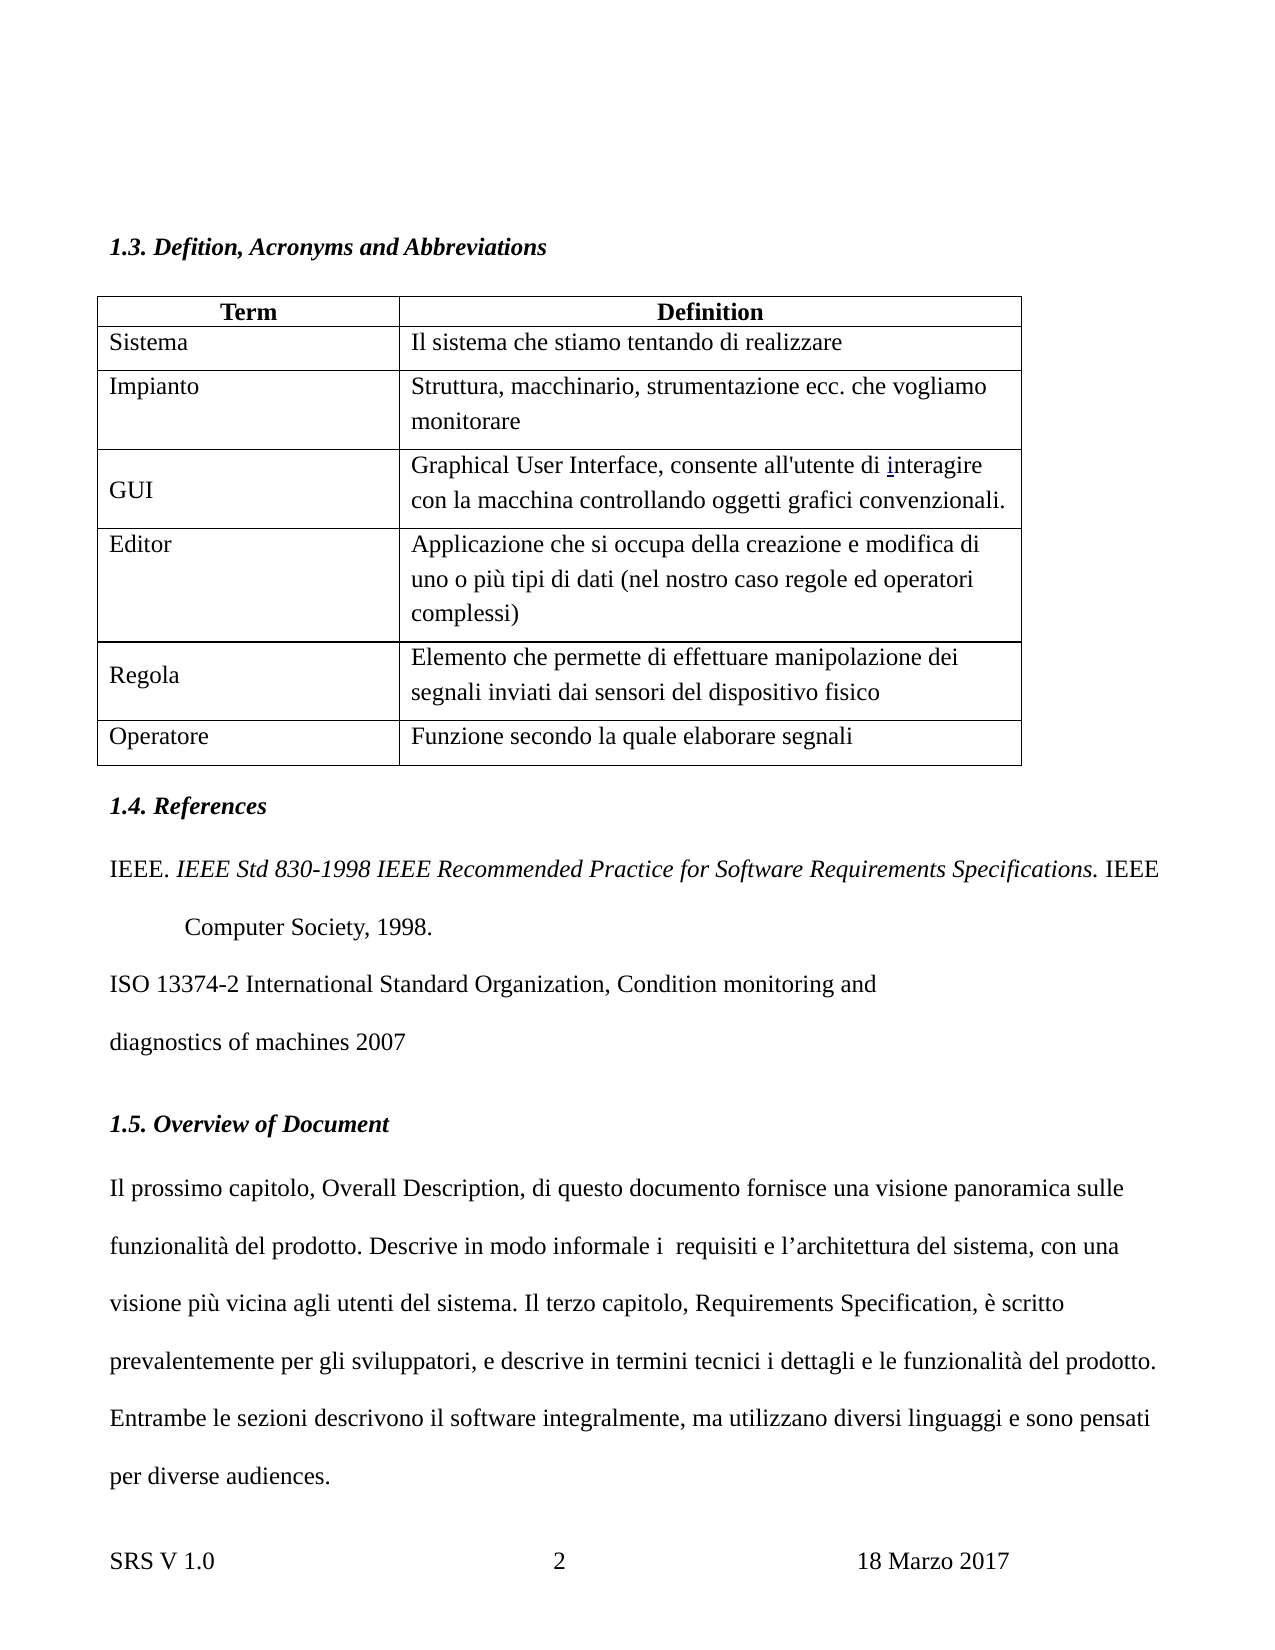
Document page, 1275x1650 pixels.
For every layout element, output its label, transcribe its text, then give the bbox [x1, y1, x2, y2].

table_cell Elemento che permette di effettuare manipolazione dei segnali inviati dai sensori del dispositivo fisico [400, 643, 1021, 720]
text diagnostics of machines 2007 [109, 1027, 1162, 1056]
subtitle 1.4. References [109, 791, 1162, 819]
table_cell Sistema [98, 327, 399, 370]
table_cell Operatore [98, 721, 399, 765]
table_cell Regola [98, 643, 399, 720]
table_header Definition [400, 297, 1021, 326]
table_cell Graphical User Interface, consente all'utente di interagire con la macchina controllando oggetti grafici convenzionali. [400, 450, 1021, 528]
table_cell Impianto [98, 371, 399, 449]
text Il prossimo capitolo, Overall Description, di questo documento fornisce una visione panoramica sulle funzionalità del prodotto. Descrive in modo informale i requisiti e l’architettura del sistema, con una visione più vicina agli utenti del sistema. Il terzo capitolo, Requirements Specification, è scritto prevalentemente per gli sviluppatori, e descrive in termini tecnici i dettagli e le funzionalità del prodotto. Entrambe le sezioni descrivono il software integralmente, ma utilizzano diversi linguaggi e sono pensati per diverse audiences. [109, 1173, 1162, 1489]
table_cell Applicazione che si occupa della creazione e modifica di uno o più tipi di dati (nel nostro caso regole ed operatori complessi) [400, 529, 1021, 641]
subtitle 1.5. Overview of Document [109, 1109, 1162, 1138]
text IEEE. IEEE Std 830-1998 IEEE Recommended Practice for Software Requirements Specifications. IEEE Computer Society, 1998. [109, 854, 1162, 941]
subtitle 1.3. Defition, Acronyms and Abbreviations [109, 232, 1162, 261]
table_cell Editor [98, 529, 399, 641]
table_cell GUI [98, 450, 399, 528]
text ISO 13374-2 International Standard Organization, Condition monitoring and [109, 969, 1162, 998]
table_cell Struttura, macchinario, strumentazione ecc. che vogliamo monitorare [400, 371, 1021, 449]
table_header Term [98, 297, 399, 326]
table_cell Il sistema che stiamo tentando di realizzare [400, 327, 1021, 370]
table_cell Funzione secondo la quale elaborare segnali [400, 721, 1021, 765]
